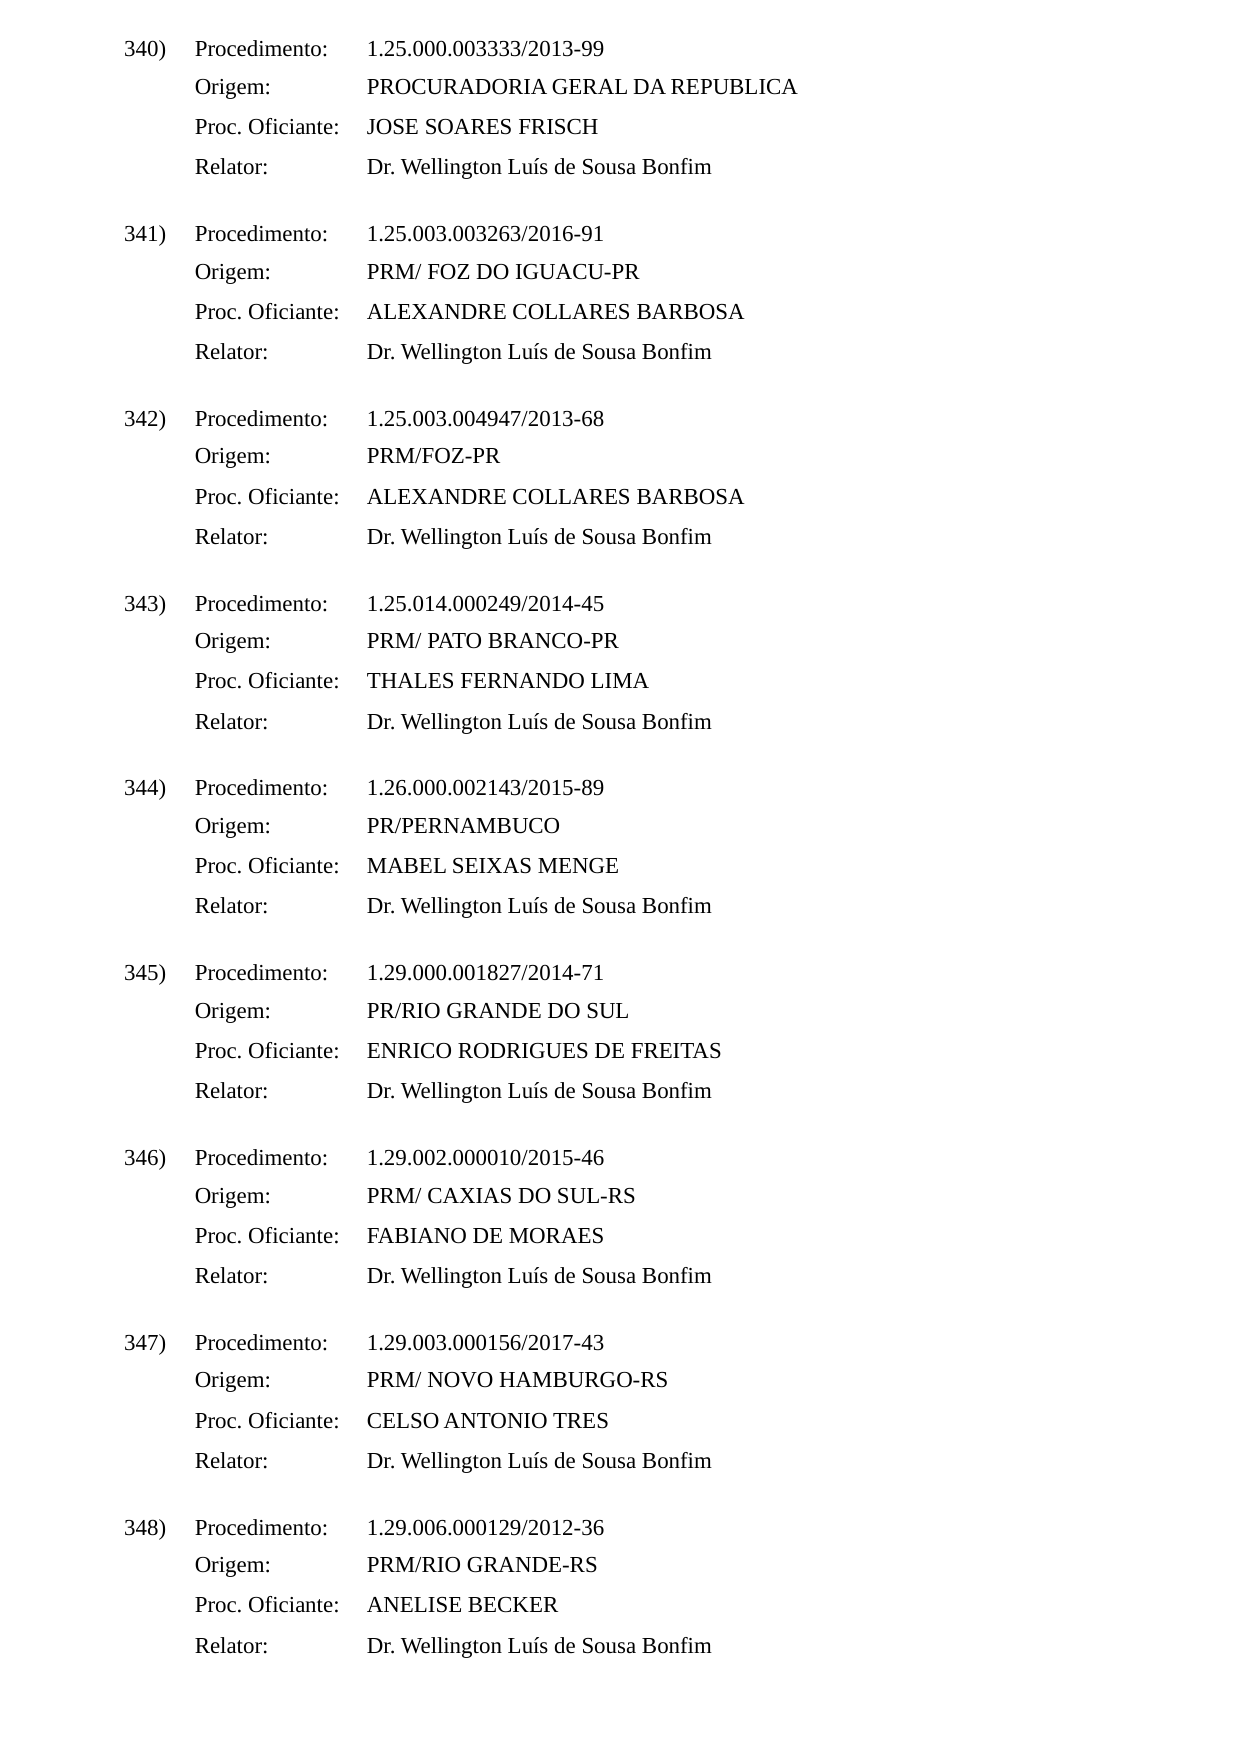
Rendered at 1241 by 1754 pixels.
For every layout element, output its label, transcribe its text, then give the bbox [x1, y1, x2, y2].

table_cell [118, 1441, 189, 1481]
table_cell [118, 437, 189, 477]
table_cell Origem: [189, 67, 361, 107]
table_cell PR/RIO GRANDE DO SUL [361, 991, 1122, 1031]
table_cell Dr. Wellington Luís de Sousa Bonfim [361, 517, 1122, 557]
table_header 1.25.000.003333/2013-99 [361, 30, 1122, 67]
table_cell [118, 1216, 189, 1256]
table_cell Proc. Oficiante: [189, 662, 361, 702]
table_cell FABIANO DE MORAES [361, 1216, 1122, 1256]
table_cell Relator: [189, 148, 361, 188]
table_cell [118, 847, 189, 887]
table_header 1.26.000.002143/2015-89 [361, 769, 1122, 806]
table_header 1.29.003.000156/2017-43 [361, 1323, 1122, 1361]
table_cell [118, 662, 189, 702]
table_cell [118, 1361, 189, 1401]
table_cell ANELISE BECKER [361, 1586, 1122, 1626]
table_cell [118, 108, 189, 148]
table_cell PRM/ FOZ DO IGUACU-PR [361, 252, 1122, 292]
table_cell [118, 1072, 189, 1112]
table_cell Dr. Wellington Luís de Sousa Bonfim [361, 887, 1122, 927]
table_cell Dr. Wellington Luís de Sousa Bonfim [361, 333, 1122, 373]
table_cell Relator: [189, 1626, 361, 1666]
table_cell ALEXANDRE COLLARES BARBOSA [361, 292, 1122, 332]
table_header Procedimento: [189, 30, 361, 67]
table_header 340) [118, 30, 189, 67]
table_cell Origem: [189, 1176, 361, 1216]
table_cell PROCURADORIA GERAL DA REPUBLICA [361, 67, 1122, 107]
table_header 345) [118, 954, 189, 991]
table_cell Origem: [189, 806, 361, 847]
table_cell [118, 1031, 189, 1072]
table_cell [118, 517, 189, 557]
table_cell Dr. Wellington Luís de Sousa Bonfim [361, 1256, 1122, 1297]
table_cell [118, 1626, 189, 1666]
table_header 342) [118, 399, 189, 437]
table_cell Proc. Oficiante: [189, 847, 361, 887]
table_cell ALEXANDRE COLLARES BARBOSA [361, 477, 1122, 517]
table_cell [118, 702, 189, 742]
table_cell Proc. Oficiante: [189, 108, 361, 148]
table_cell Dr. Wellington Luís de Sousa Bonfim [361, 1072, 1122, 1112]
table_cell [118, 1256, 189, 1297]
table_cell [118, 887, 189, 927]
table_cell Dr. Wellington Luís de Sousa Bonfim [361, 1441, 1122, 1481]
table_cell [118, 292, 189, 332]
table_cell Origem: [189, 1546, 361, 1586]
table_header 346) [118, 1138, 189, 1176]
table_cell Proc. Oficiante: [189, 1216, 361, 1256]
table_header Procedimento: [189, 1138, 361, 1176]
table_cell [118, 991, 189, 1031]
table_cell [118, 1586, 189, 1626]
table_cell Proc. Oficiante: [189, 1401, 361, 1441]
table_cell Origem: [189, 622, 361, 662]
table_header 1.29.006.000129/2012-36 [361, 1508, 1122, 1546]
table_cell ENRICO RODRIGUES DE FREITAS [361, 1031, 1122, 1072]
table_cell Dr. Wellington Luís de Sousa Bonfim [361, 702, 1122, 742]
table_cell Relator: [189, 1441, 361, 1481]
table_cell PR/PERNAMBUCO [361, 806, 1122, 847]
table_cell PRM/ PATO BRANCO-PR [361, 622, 1122, 662]
table_header Procedimento: [189, 954, 361, 991]
table_header Procedimento: [189, 584, 361, 622]
table_cell Origem: [189, 437, 361, 477]
table_cell Origem: [189, 1361, 361, 1401]
table_header Procedimento: [189, 399, 361, 437]
table_cell Relator: [189, 702, 361, 742]
table_cell Proc. Oficiante: [189, 1586, 361, 1626]
table_header Procedimento: [189, 1508, 361, 1546]
table_cell THALES FERNANDO LIMA [361, 662, 1122, 702]
table_header 347) [118, 1323, 189, 1361]
table_cell [118, 1401, 189, 1441]
table_header 1.25.014.000249/2014-45 [361, 584, 1122, 622]
table_cell [118, 67, 189, 107]
table_cell Proc. Oficiante: [189, 477, 361, 517]
table_cell MABEL SEIXAS MENGE [361, 847, 1122, 887]
table_cell Relator: [189, 887, 361, 927]
table_cell PRM/ CAXIAS DO SUL-RS [361, 1176, 1122, 1216]
table_cell [118, 806, 189, 847]
table_header 1.29.002.000010/2015-46 [361, 1138, 1122, 1176]
table_cell Relator: [189, 333, 361, 373]
table_header 341) [118, 214, 189, 252]
table_header 1.25.003.004947/2013-68 [361, 399, 1122, 437]
table_cell Relator: [189, 1072, 361, 1112]
table_cell [118, 252, 189, 292]
table_cell Origem: [189, 252, 361, 292]
table_header 1.29.000.001827/2014-71 [361, 954, 1122, 991]
table_cell PRM/FOZ-PR [361, 437, 1122, 477]
table_cell [118, 1176, 189, 1216]
table_header Procedimento: [189, 1323, 361, 1361]
table_cell Relator: [189, 517, 361, 557]
table_header 348) [118, 1508, 189, 1546]
table_cell Proc. Oficiante: [189, 292, 361, 332]
table_cell Origem: [189, 991, 361, 1031]
table_header 343) [118, 584, 189, 622]
table_cell JOSE SOARES FRISCH [361, 108, 1122, 148]
table_cell [118, 622, 189, 662]
table_cell CELSO ANTONIO TRES [361, 1401, 1122, 1441]
table_cell [118, 148, 189, 188]
table_cell [118, 1546, 189, 1586]
table_cell [118, 477, 189, 517]
table_cell Dr. Wellington Luís de Sousa Bonfim [361, 148, 1122, 188]
table_header 344) [118, 769, 189, 806]
table_header Procedimento: [189, 769, 361, 806]
table_cell Dr. Wellington Luís de Sousa Bonfim [361, 1626, 1122, 1666]
table_header 1.25.003.003263/2016-91 [361, 214, 1122, 252]
table_cell Proc. Oficiante: [189, 1031, 361, 1072]
table_header Procedimento: [189, 214, 361, 252]
table_cell Relator: [189, 1256, 361, 1297]
table_cell PRM/ NOVO HAMBURGO-RS [361, 1361, 1122, 1401]
table_cell [118, 333, 189, 373]
table_cell PRM/RIO GRANDE-RS [361, 1546, 1122, 1586]
